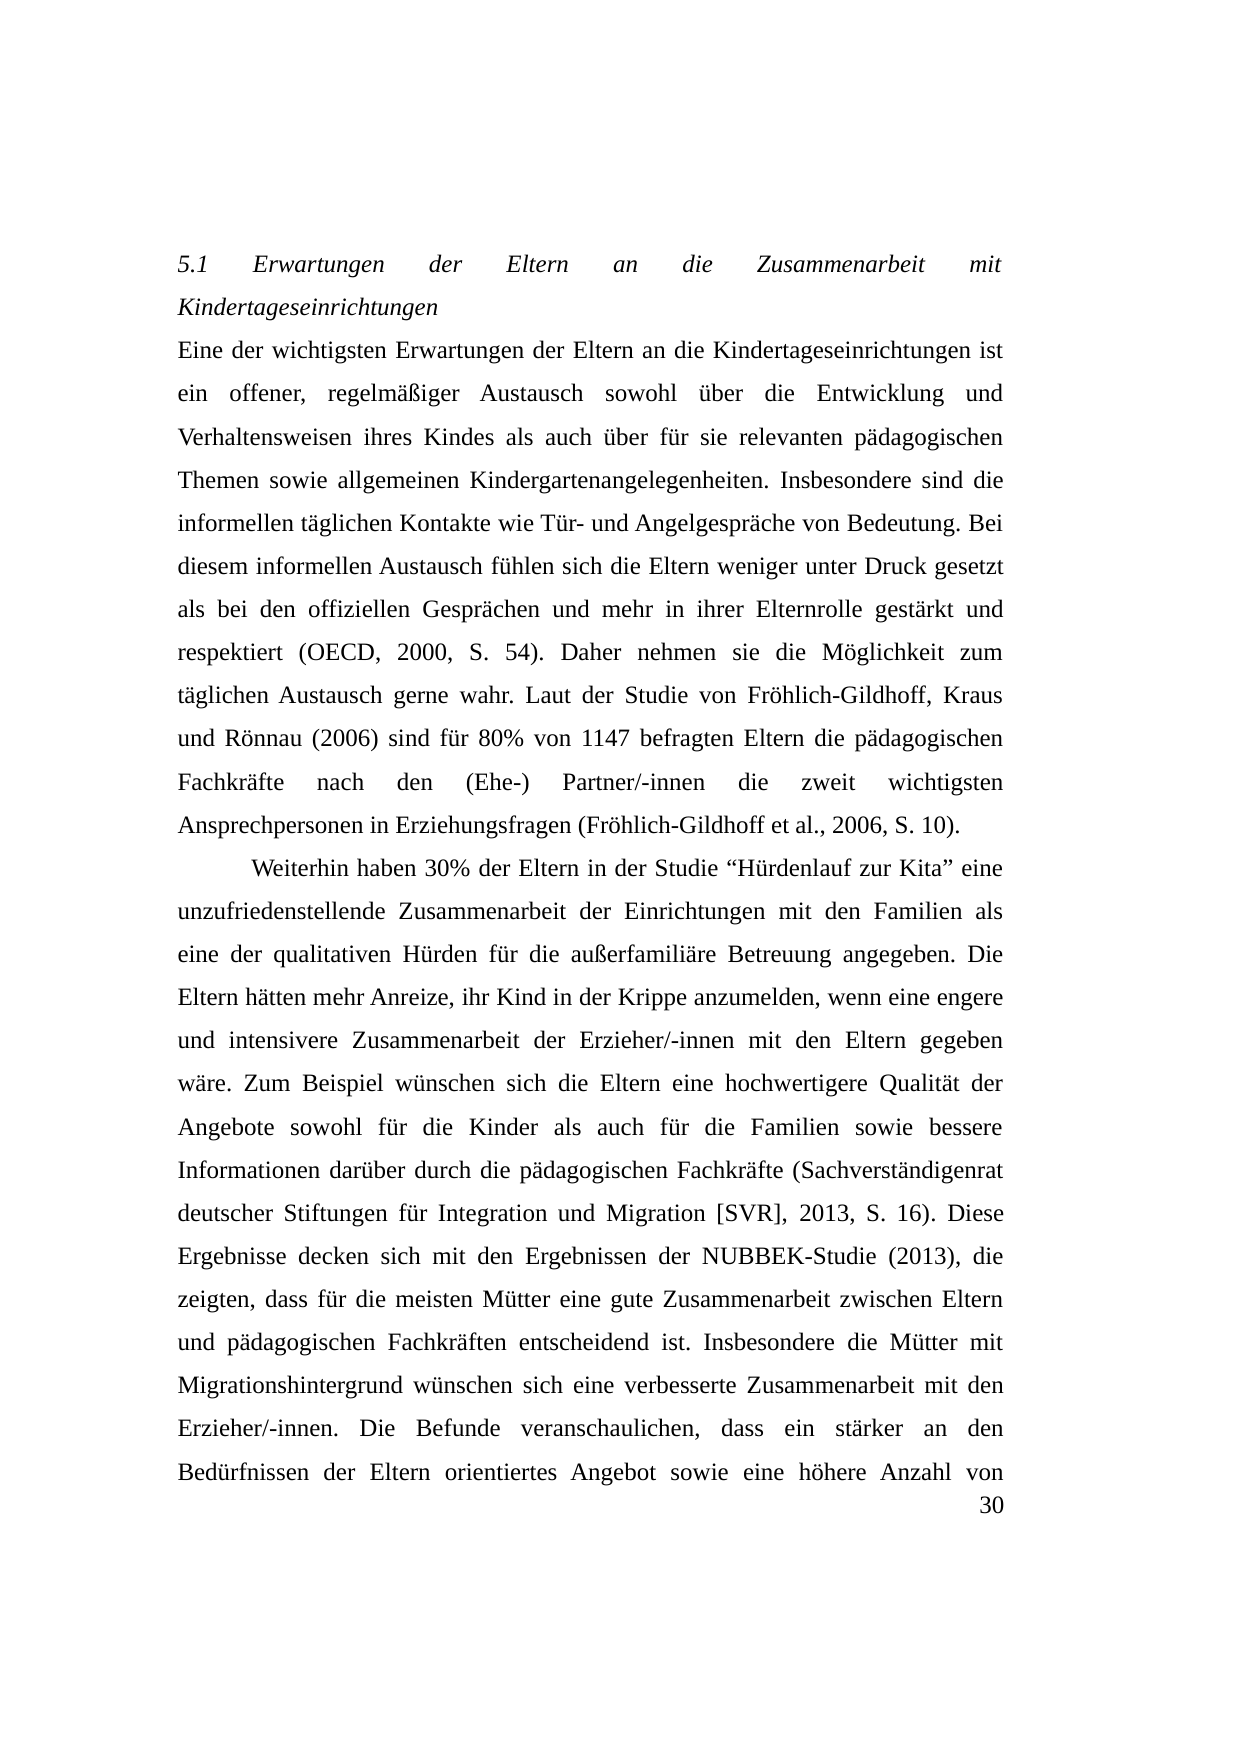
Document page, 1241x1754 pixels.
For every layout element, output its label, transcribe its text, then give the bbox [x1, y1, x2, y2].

text 5.1 Erwartungen der Eltern an die Zusammenarbeit mit Kindertageseinrichtungen [177, 249, 1004, 321]
text Weiterhin haben 30% der Eltern in der Studie “Hürdenlauf zur Kita” eine unzufriedenstellende Zusammenarbeit der Einrichtungen mit den Familien als eine der qualitativen Hürden für die außerfamiliäre Betreuung angegeben. Die Eltern hätten mehr Anreize, ihr Kind in der Krippe anzumelden, wenn eine engere und intensivere Zusammenarbeit der Erzieher/-innen mit den Eltern gegeben wäre. Zum Beispiel wünschen sich die Eltern eine hochwertigere Qualität der Angebote sowohl für die Kinder als auch für die Familien sowie bessere Informationen darüber durch die pädagogischen Fachkräfte (Sachverständigenrat deutscher Stiftungen für Integration und Migration [SVR], 2013, S. 16). Diese Ergebnisse decken sich mit den Ergebnissen der NUBBEK-Studie (2013), die zeigten, dass für die meisten Mütter eine gute Zusammenarbeit zwischen Eltern und pädagogischen Fachkräften entscheidend ist. Insbesondere die Mütter mit Migrationshintergrund wünschen sich eine verbesserte Zusammenarbeit mit den Erzieher/-innen. Die Befunde veranschaulichen, dass ein stärker an den Bedürfnissen der Eltern orientiertes Angebot sowie eine höhere Anzahl von [177, 853, 1004, 1485]
text Eine der wichtigsten Erwartungen der Eltern an die Kindertageseinrichtungen ist ein offener, regelmäßiger Austausch sowohl über die Entwicklung und Verhaltensweisen ihres Kindes als auch über für sie relevanten pädagogischen Themen sowie allgemeinen Kindergartenangelegenheiten. Insbesondere sind die informellen täglichen Kontakte wie Tür- und Angelgespräche von Bedeutung. Bei diesem informellen Austausch fühlen sich die Eltern weniger unter Druck gesetzt als bei den offiziellen Gesprächen und mehr in ihrer Elternrolle gestärkt und respektiert (OECD, 2000, S. 54). Daher nehmen sie die Möglichkeit zum täglichen Austausch gerne wahr. Laut der Studie von Fröhlich-Gildhoff, Kraus und Rönnau (2006) sind für 80% von 1147 befragten Eltern die pädagogischen Fachkräfte nach den (Ehe-) Partner/-innen die zweit wichtigsten Ansprechpersonen in Erziehungsfragen (Fröhlich-Gildhoff et al., 2006, S. 10). [177, 335, 1004, 838]
